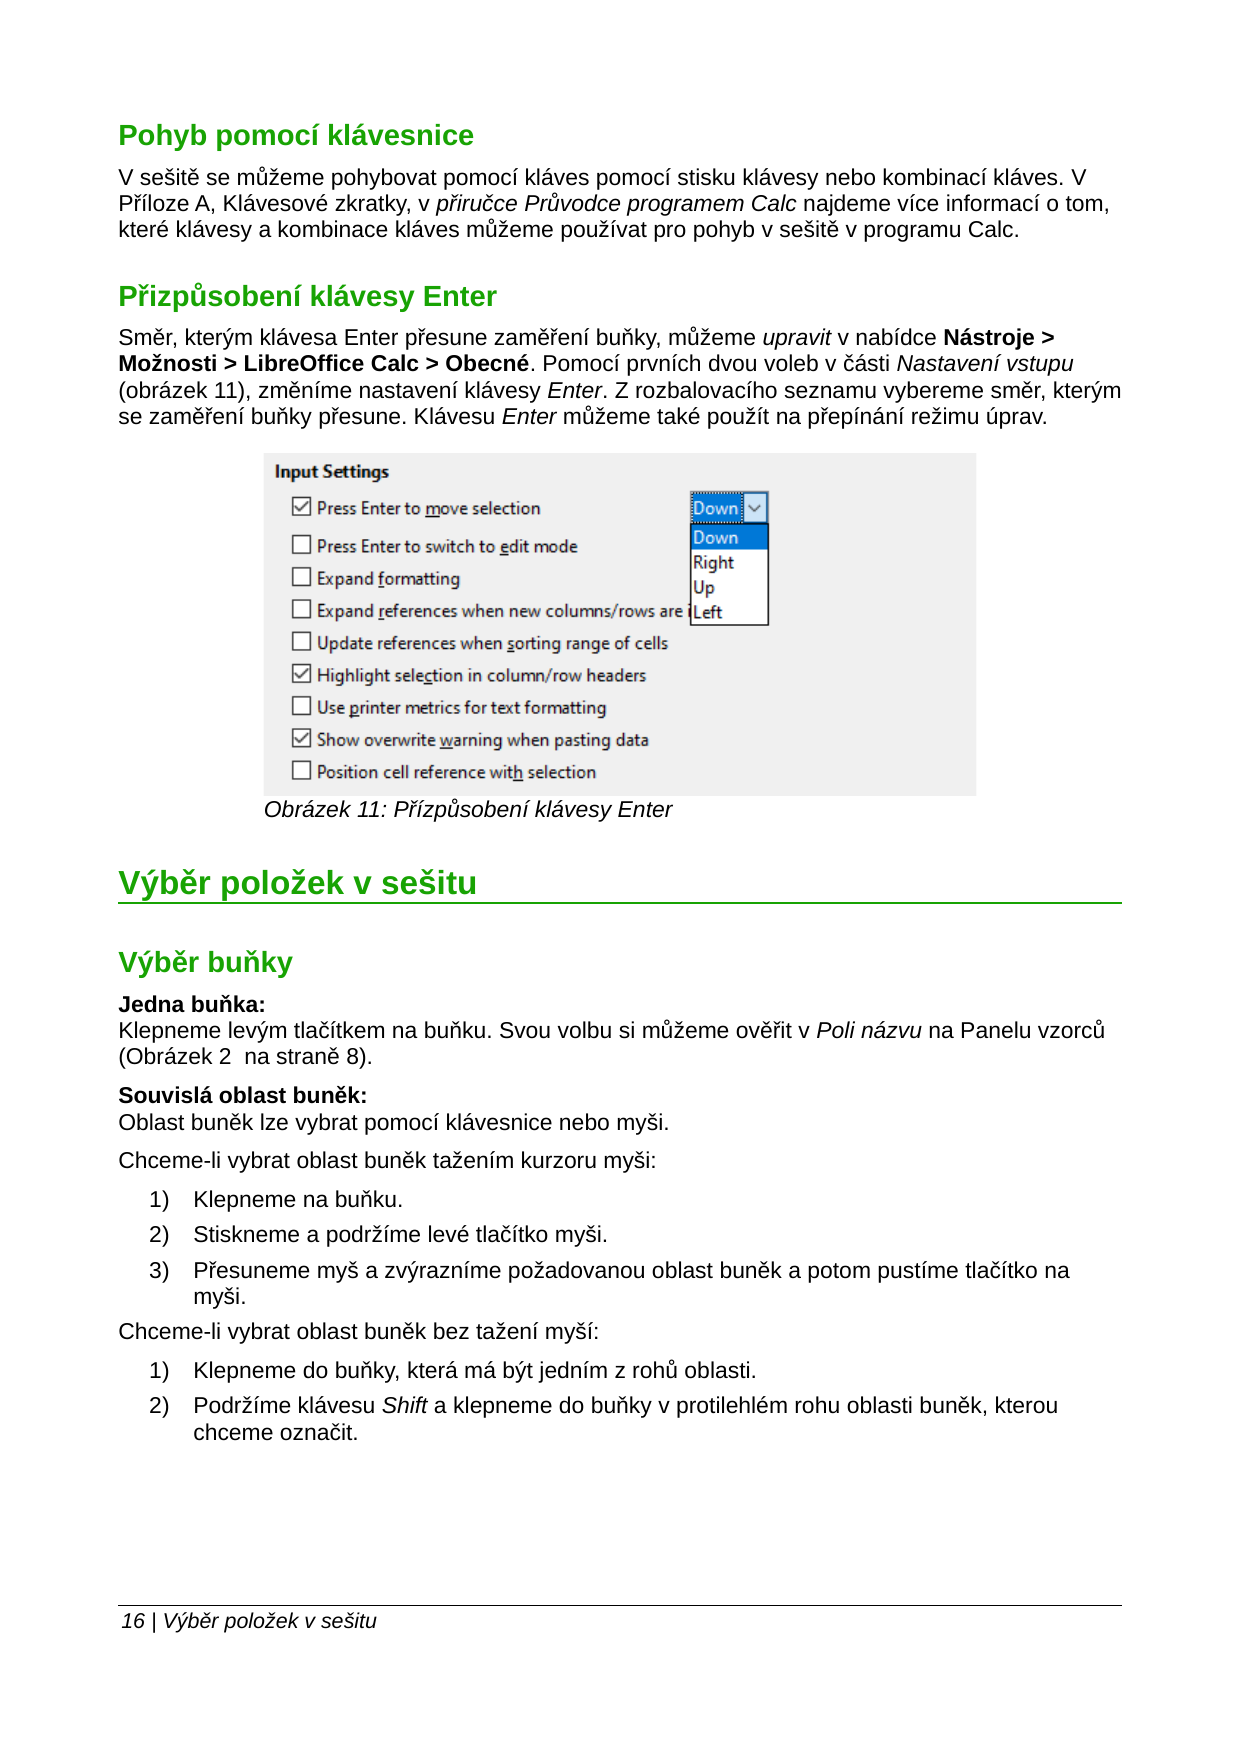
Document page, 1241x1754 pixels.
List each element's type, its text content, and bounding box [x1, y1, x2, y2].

subtitle Přizpůsobení klávesy Enter [118, 279, 1122, 312]
list Chceme-li vybrat oblast buněk bez tažení myší: [118, 1318, 1122, 1344]
picture [263, 453, 977, 796]
subtitle Výběr buňky [118, 945, 1122, 979]
text Obrázek 11: Přízpůsobení klávesy Enter [264, 796, 977, 822]
text Směr, kterým klávesa Enter přesune zaměření buňky, můžeme upravit v nabídce Nástroje > Možnosti > LibreOffice Calc > Obecné. Pomocí prvních dvou voleb v části Nastavení vstupu (obrázek 11), změníme nastavení klávesy Enter. Z rozbalovacího seznamu vybereme směr, kterým se zaměření buňky přesune. Klávesu Enter můžeme také použít na přepínání režimu úprav. [118, 324, 1122, 429]
subtitle Výběr položek v sešitu [118, 863, 1122, 902]
text Jedna buňka: [118, 991, 1122, 1017]
list Klepneme do buňky, která má být jedním z rohů oblasti. [169, 1357, 1122, 1383]
list Chceme-li vybrat oblast buněk tažením kurzoru myši: [118, 1147, 1122, 1174]
text Souvislá oblast buněk: [118, 1082, 1122, 1108]
list Podržíme klávesu Shift a klepneme do buňky v protilehlém rohu oblasti buněk, kterou chceme označit. [169, 1392, 1122, 1445]
list Přesuneme myš a zvýrazníme požadovanou oblast buněk a potom pustíme tlačítko na myši. [169, 1257, 1122, 1309]
subtitle Pohyb pomocí klávesnice [118, 118, 1122, 152]
text Oblast buněk lze vybrat pomocí klávesnice nebo myši. [118, 1108, 1122, 1135]
text V sešitě se můžeme pohybovat pomocí kláves pomocí stisku klávesy nebo kombinací kláves. V Příloze A, Klávesové zkratky, v přiručce Průvodce programem Calc najdeme více informací o tom, které klávesy a kombinace kláves můžeme používat pro pohyb v sešitě v programu Calc. [118, 163, 1122, 242]
list Stiskneme a podržíme levé tlačítko myši. [169, 1221, 1122, 1248]
list Klepneme na buňku. [169, 1186, 1122, 1212]
text Klepneme levým tlačítkem na buňku. Svou volbu si můžeme ověřit v Poli názvu na Panelu vzorců (Obrázek 2 na straně 8). [118, 1017, 1122, 1069]
